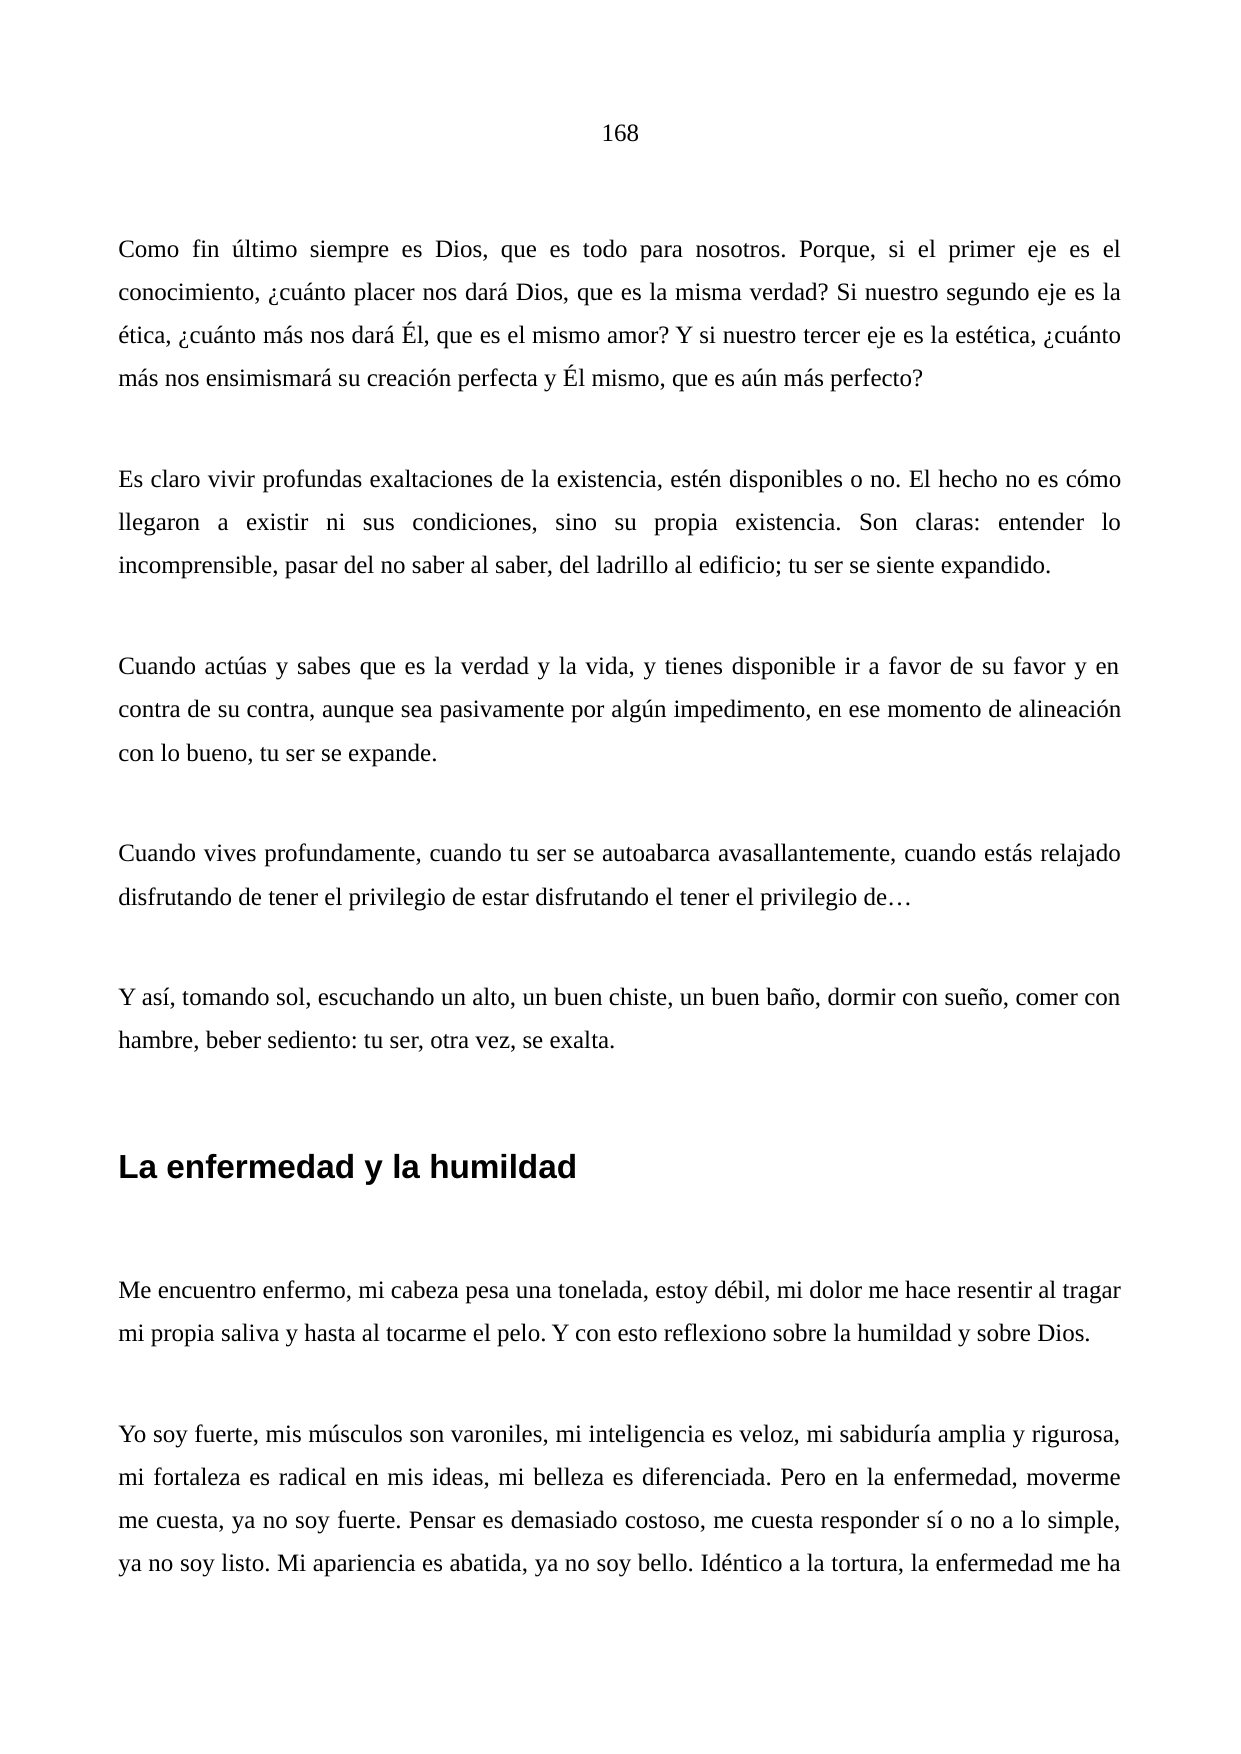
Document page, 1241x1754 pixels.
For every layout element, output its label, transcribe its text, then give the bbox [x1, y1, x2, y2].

text Yo soy fuerte, mis músculos son varoniles, mi inteligencia es veloz, mi sabiduría amplia y rigurosa, mi fortaleza es radical en mis ideas, mi belleza es diferenciada. Pero en la enfermedad, moverme me cuesta, ya no soy fuerte. Pensar es demasiado costoso, me cuesta responder sí o no a lo simple, ya no soy listo. Mi apariencia es abatida, ya no soy bello. Idéntico a la tortura, la enfermedad me ha [118, 1419, 1122, 1577]
text Cuando vives profundamente, cuando tu ser se autoabarca avasallantemente, cuando estás relajado disfrutando de tener el privilegio de estar disfrutando el tener el privilegio de… [118, 838, 1122, 910]
text Como fin último siempre es Dios, que es todo para nosotros. Porque, si el primer eje es el conocimiento, ¿cuánto placer nos dará Dios, que es la misma verdad? Si nuestro segundo eje es la ética, ¿cuánto más nos dará Él, que es el mismo amor? Y si nuestro tercer eje es la estética, ¿cuánto más nos ensimismará su creación perfecta y Él mismo, que es aún más perfecto? [118, 234, 1122, 392]
subtitle La enfermedad y la humildad [118, 1147, 1122, 1186]
text Y así, tomando sol, escuchando un alto, un buen chiste, un buen baño, dormir con sueño, comer con hambre, beber sediento: tu ser, otra vez, se exalta. [118, 982, 1122, 1054]
text Me encuentro enfermo, mi cabeza pesa una tonelada, estoy débil, mi dolor me hace resentir al tragar mi propia saliva y hasta al tocarme el pelo. Y con esto reflexiono sobre la humildad y sobre Dios. [118, 1275, 1122, 1347]
text Es claro vivir profundas exaltaciones de la existencia, estén disponibles o no. El hecho no es cómo llegaron a existir ni sus condiciones, sino su propia existencia. Son claras: entender lo incomprensible, pasar del no saber al saber, del ladrillo al edificio; tu ser se siente expandido. [118, 464, 1122, 579]
text Cuando actúas y sabes que es la verdad y la vida, y tienes disponible ir a favor de su favor y en contra de su contra, aunque sea pasivamente por algún impedimento, en ese momento de alineación con lo bueno, tu ser se expande. [118, 651, 1122, 766]
